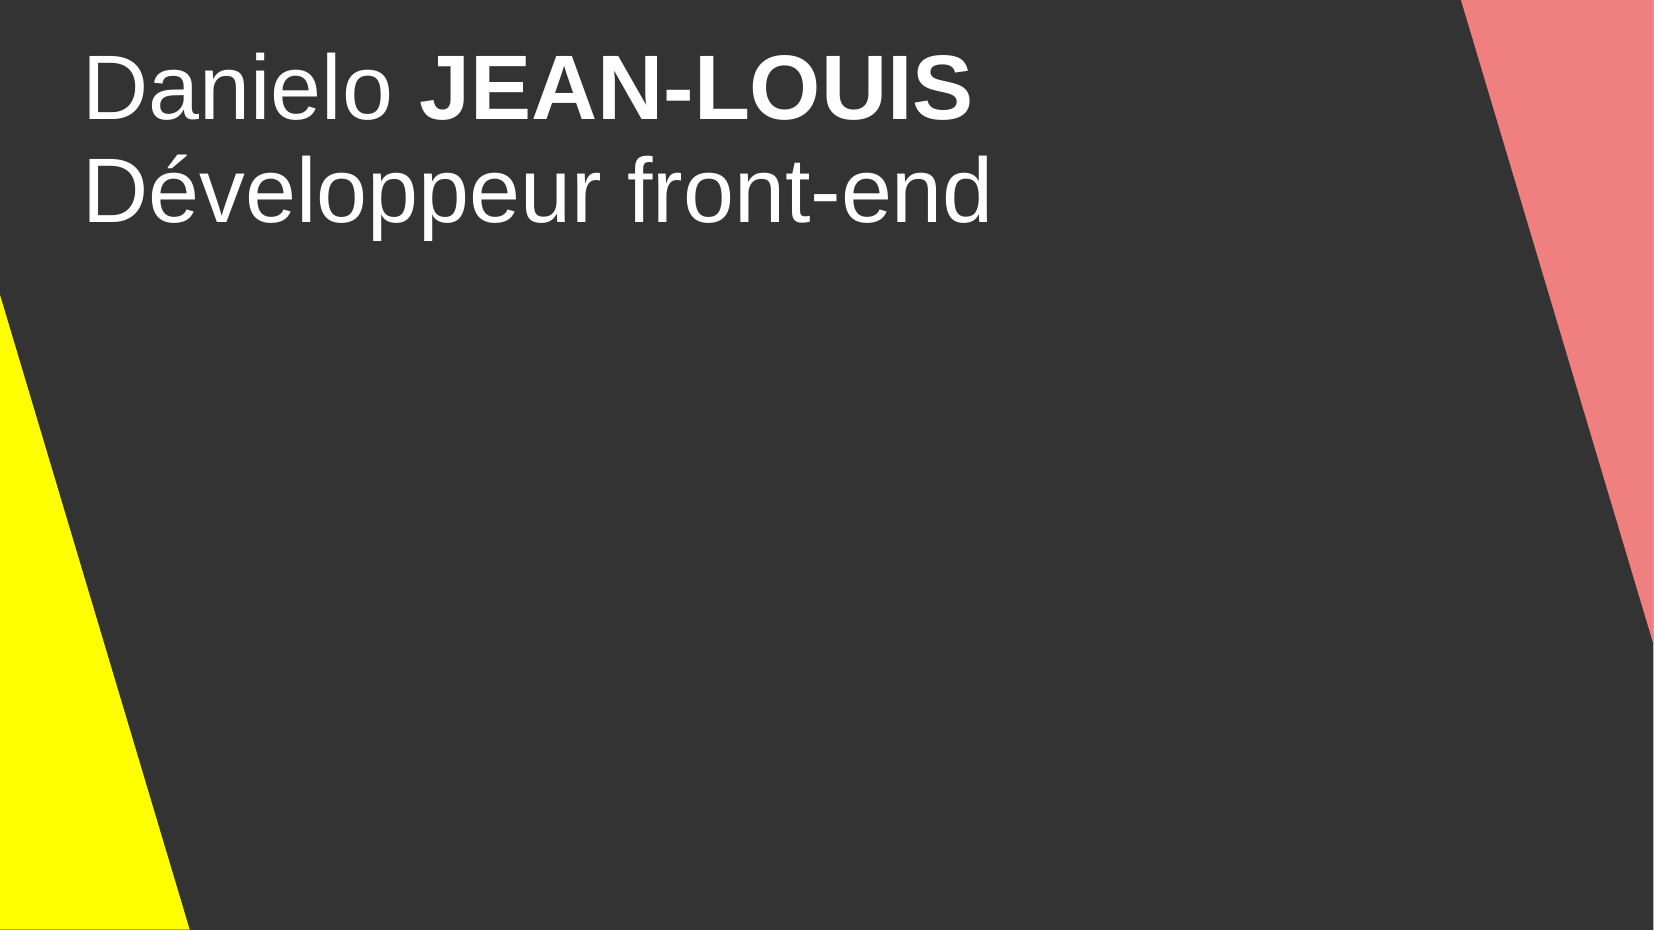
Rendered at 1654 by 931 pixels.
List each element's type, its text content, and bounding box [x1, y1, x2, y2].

subtitle Danielo JEAN-LOUIS Développeur front-end [82, 36, 1571, 758]
text_box [0, 294, 190, 930]
text_box [1460, 0, 1654, 647]
